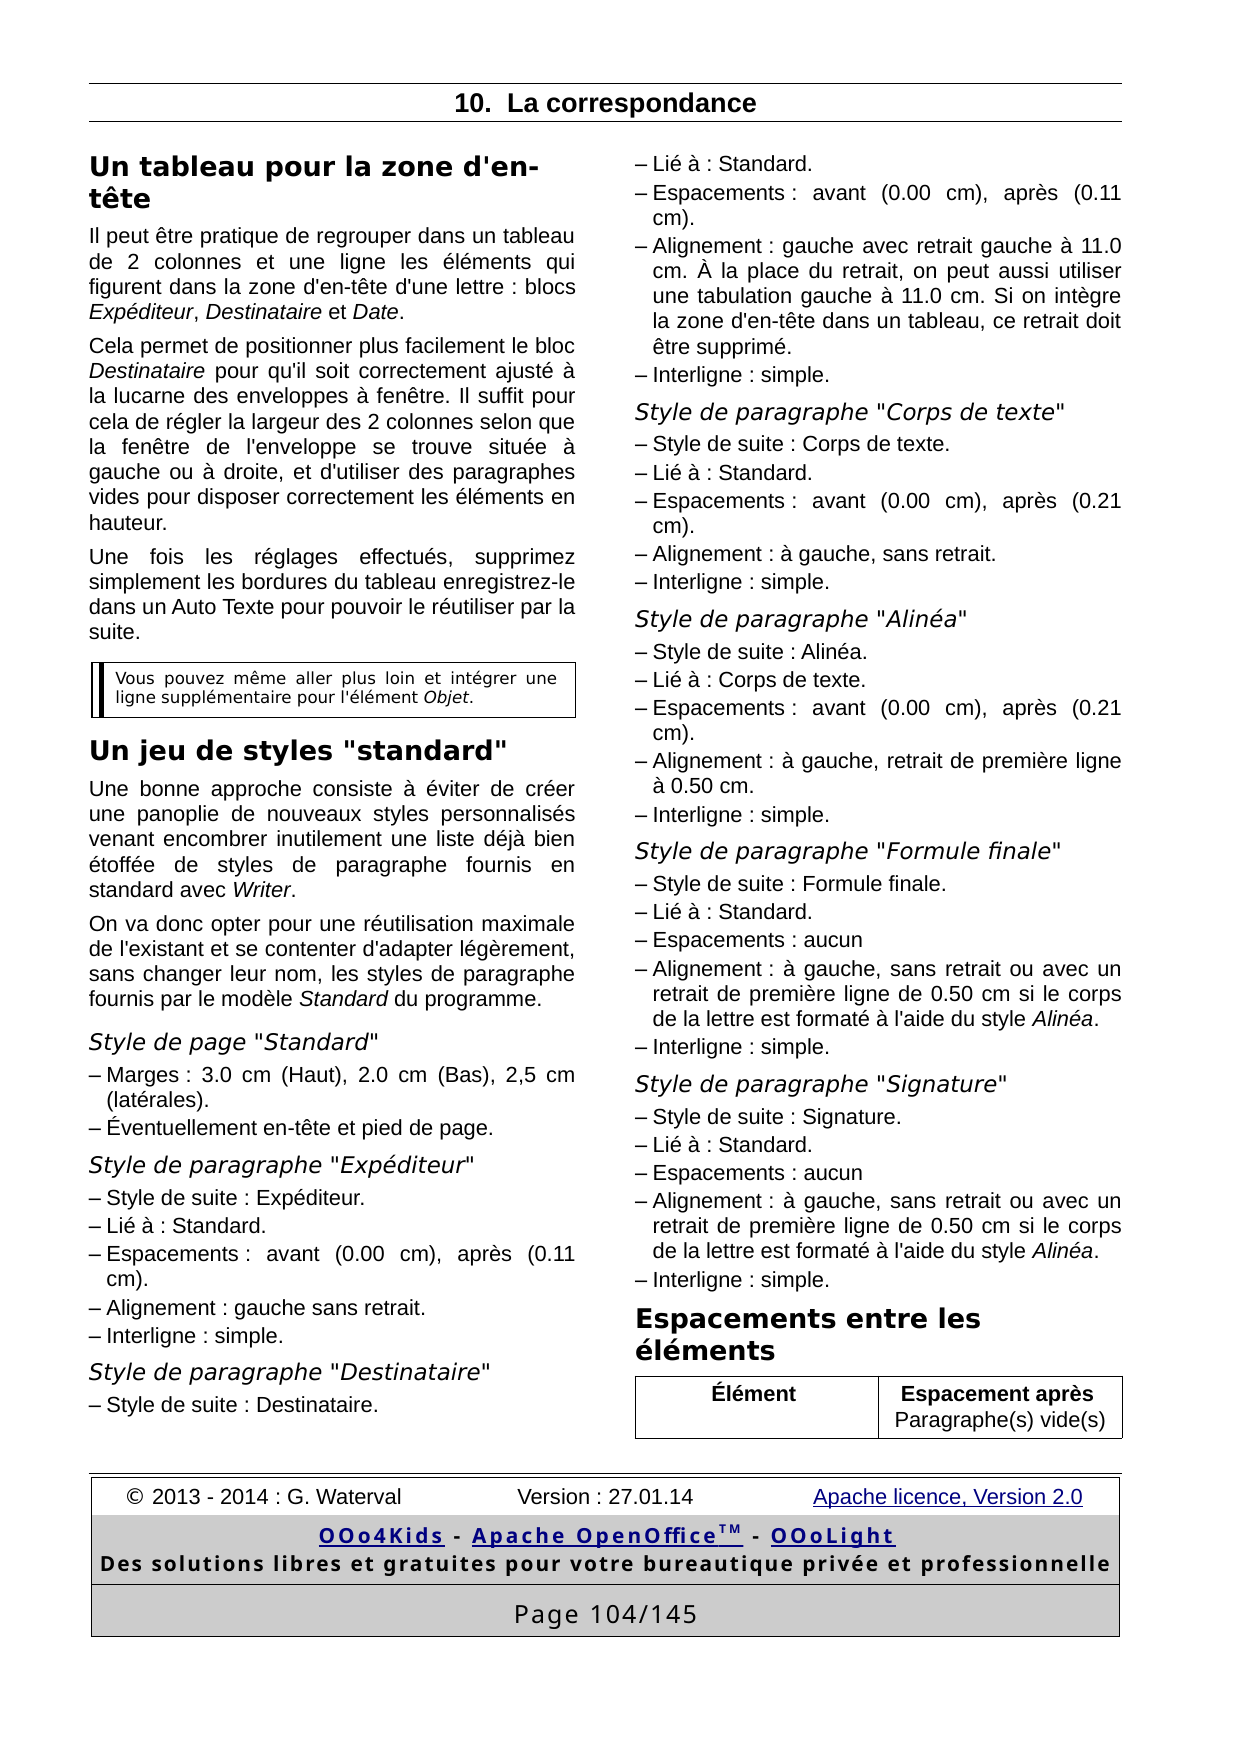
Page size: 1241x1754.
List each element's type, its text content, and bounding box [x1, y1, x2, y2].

subtitle Un tableau pour la zone d'en-tête [88, 151, 576, 214]
text On va donc opter pour une réutilisation maximale de l'existant et se contenter d'adapter légèrement, sans changer leur nom, les styles de paragraphe fournis par le modèle Standard du programme. [88, 911, 576, 1012]
list Alignement : gauche avec retrait gauche à 11.0 cm. À la place du retrait, on peut aussi utiliser une tabulation gauche à 11.0 cm. Si on intègre la zone d'en-tête dans un tableau, ce retrait doit être supprimé. [635, 233, 1122, 359]
list Style de suite : Destinataire. [88, 1392, 576, 1417]
list Espacements : avant (0.00 cm), après (0.11 cm). [635, 179, 1122, 230]
list Interligne : simple. [635, 362, 1122, 387]
list Espacements : aucun [635, 927, 1122, 953]
table_header Vous pouvez même aller plus loin et intégrer une ligne supplémentaire pour l'élément Objet. [104, 663, 575, 717]
text Une fois les réglages effectués, supprimez simplement les bordures du tableau enregistrez-le dans un Auto Texte pour pouvoir le réutiliser par la suite. [88, 543, 576, 644]
list Espacements : avant (0.00 cm), après (0.21 cm). [635, 488, 1122, 538]
list Interligne : simple. [88, 1322, 576, 1348]
list Espacements : avant (0.00 cm), après (0.11 cm). [88, 1241, 576, 1291]
list Éventuellement en-tête et pied de page. [88, 1115, 576, 1140]
list Alignement : à gauche, sans retrait ou avec un retrait de première ligne de 0.50 cm si le corps de la lettre est formaté à l'aide du style Alinéa. [635, 1188, 1122, 1264]
list Lié à : Standard. [635, 899, 1122, 924]
list Marges : 3.0 cm (Haut), 2.0 cm (Bas), 2,5 cm (latérales). [88, 1062, 576, 1112]
subtitle Style de paragraphe "Expéditeur" [88, 1152, 576, 1179]
list Lié à : Standard. [635, 1132, 1122, 1157]
list Style de suite : Alinéa. [635, 639, 1122, 664]
list Lié à : Standard. [635, 151, 1122, 177]
list Interligne : simple. [635, 569, 1122, 594]
subtitle Style de paragraphe "Formule finale" [635, 838, 1122, 865]
subtitle Style de paragraphe "Signature" [635, 1071, 1122, 1098]
list Interligne : simple. [635, 802, 1122, 827]
list Espacements : aucun [635, 1160, 1122, 1185]
list Alignement : à gauche, sans retrait. [635, 541, 1122, 566]
list Lié à : Standard. [635, 459, 1122, 485]
list Interligne : simple. [635, 1267, 1122, 1292]
list Style de suite : Corps de texte. [635, 431, 1122, 457]
list Style de suite : Signature. [635, 1104, 1122, 1129]
subtitle Un jeu de styles "standard" [88, 735, 576, 767]
table_header Élément [636, 1377, 878, 1437]
text Cela permet de positionner plus facilement le bloc Destinataire pour qu'il soit correctement ajusté à la lucarne des enveloppes à fenêtre. Il suffit pour cela de régler la largeur des 2 colonnes selon que la fenêtre de l'enveloppe se trouve située à gauche ou à droite, et d'utiliser des paragraphes vides pour disposer correctement les éléments en hauteur. [88, 333, 576, 535]
table_header Espacement après Paragraphe(s) vide(s) [879, 1377, 1122, 1437]
list Alignement : à gauche, retrait de première ligne à 0.50 cm. [635, 748, 1122, 799]
list Style de suite : Formule finale. [635, 871, 1122, 896]
list Lié à : Corps de texte. [635, 667, 1122, 692]
list Espacements : avant (0.00 cm), après (0.21 cm). [635, 695, 1122, 745]
subtitle Style de paragraphe "Destinataire" [88, 1359, 576, 1386]
list Alignement : gauche sans retrait. [88, 1294, 576, 1319]
subtitle Style de paragraphe "Corps de texte" [635, 399, 1122, 425]
subtitle Style de page "Standard" [88, 1029, 576, 1056]
subtitle Espacements entre les éléments [635, 1303, 1122, 1367]
text Il peut être pratique de regrouper dans un tableau de 2 colonnes et une ligne les éléments qui figurent dans la zone d'en-tête d'une lettre : blocs Expéditeur, Destinataire et Date. [88, 223, 576, 324]
list Style de suite : Expéditeur. [88, 1185, 576, 1210]
list Alignement : à gauche, sans retrait ou avec un retrait de première ligne de 0.50 cm si le corps de la lettre est formaté à l'aide du style Alinéa. [635, 956, 1122, 1031]
list Lié à : Standard. [88, 1213, 576, 1238]
subtitle Style de paragraphe "Alinéa" [635, 606, 1122, 633]
list Interligne : simple. [635, 1034, 1122, 1059]
text Une bonne approche consiste à éviter de créer une panoplie de nouveaux styles personnalisés venant encombrer inutilement une liste déjà bien étoffée de styles de paragraphe fournis en standard avec Writer. [88, 776, 576, 902]
